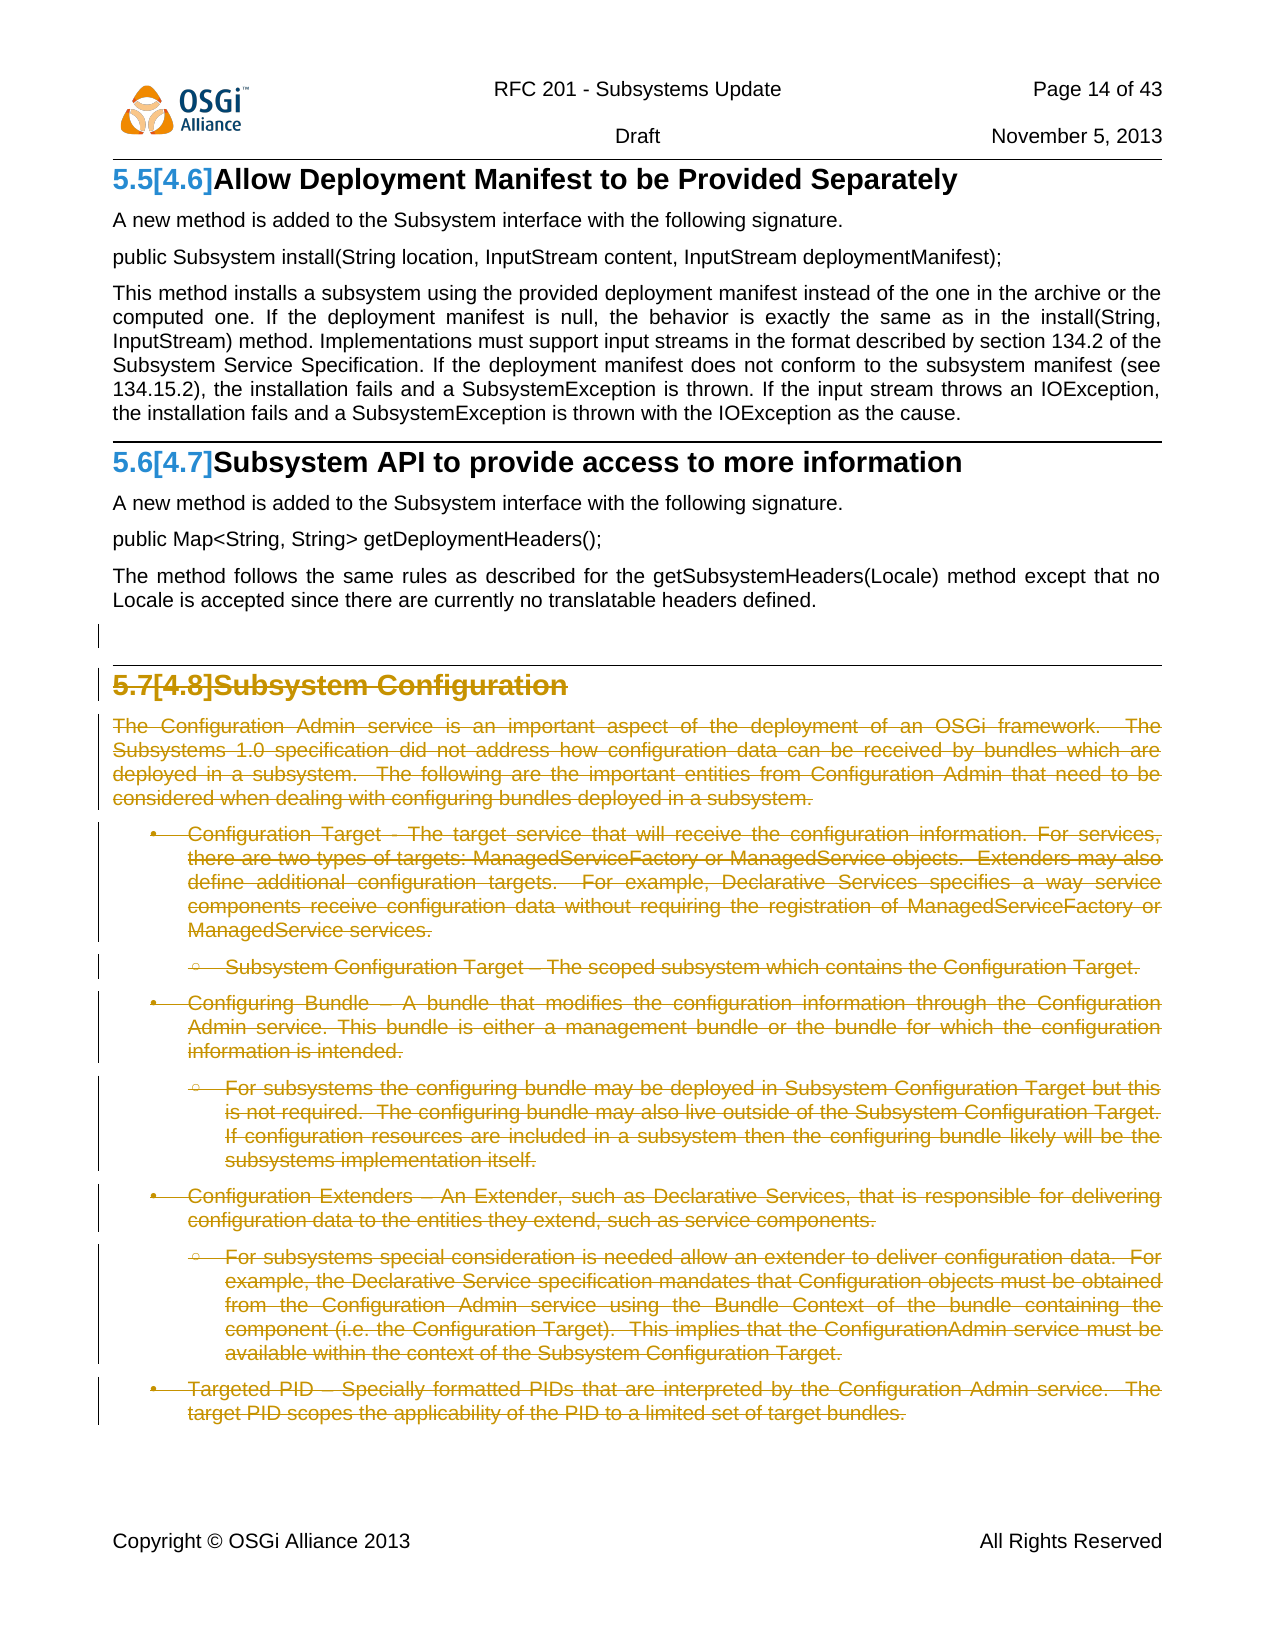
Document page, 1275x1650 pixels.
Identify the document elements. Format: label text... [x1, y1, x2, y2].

text public Map<String, String> getDeploymentHeaders(); [112, 527, 1162, 551]
text public Subsystem install(String location, InputStream content, InputStream deploymentManifest); [112, 244, 1162, 268]
subtitle Subsystem API to provide access to more information [112, 442, 1162, 478]
text The method follows the same rules as described for the getSubsystemHeaders(Locale) method except that no Locale is accepted since there are currently no translatable headers defined. [112, 563, 1162, 611]
text This method installs a subsystem using the provided deployment manifest instead of the one in the archive or the computed one. If the deployment manifest is null, the behavior is exactly the same as in the install(String, InputStream) method. Implementations must support input streams in the format described by section 134.2 of the Subsystem Service Specification. If the deployment manifest does not conform to the subsystem manifest (see 134.15.2), the installation fails and a SubsystemException is thrown. If the input stream throws an IOException, the installation fails and a SubsystemException is thrown with the IOException as the cause. [112, 281, 1162, 425]
text A new method is added to the Subsystem interface with the following signature. [112, 208, 1162, 232]
text A new method is added to the Subsystem interface with the following signature. [112, 491, 1162, 514]
picture [113, 78, 257, 142]
subtitle Allow Deployment Manifest to be Provided Separately [112, 160, 1162, 196]
